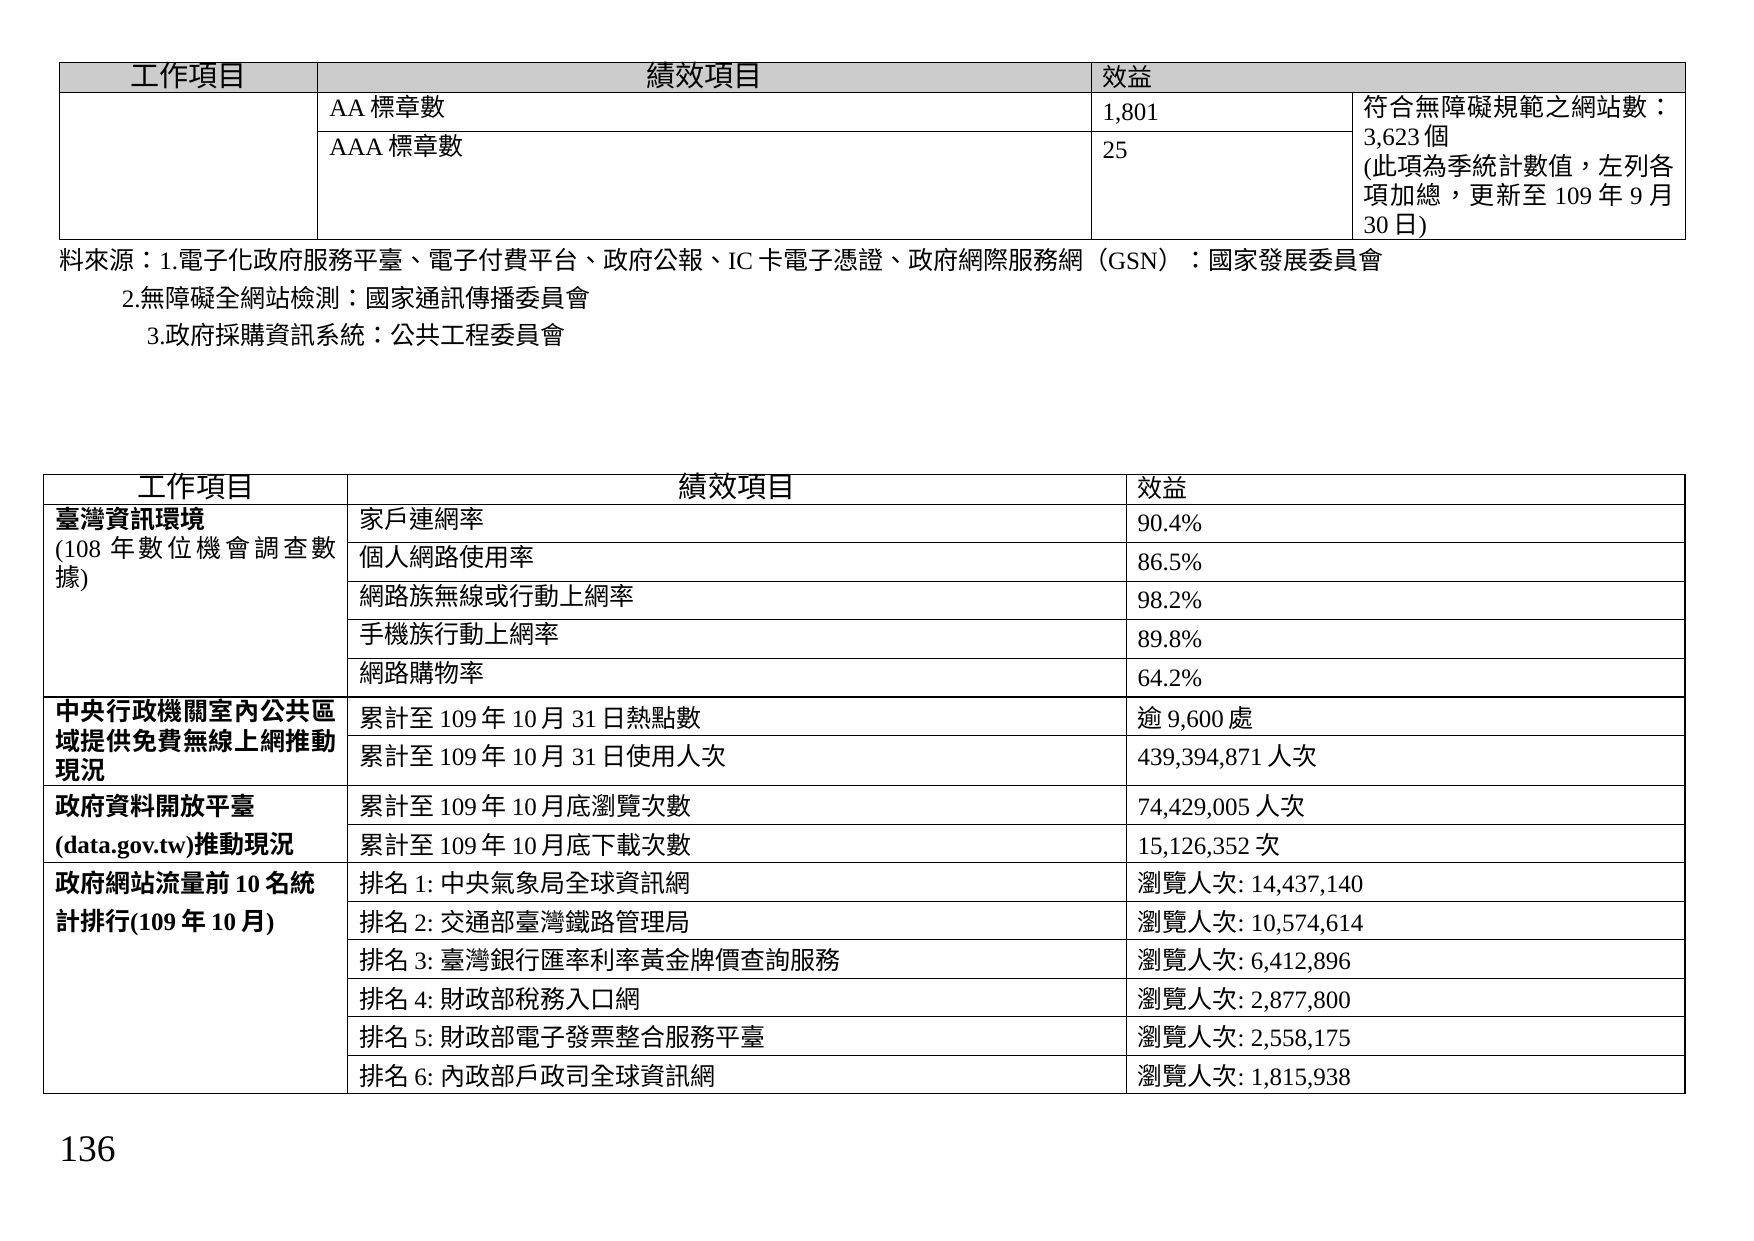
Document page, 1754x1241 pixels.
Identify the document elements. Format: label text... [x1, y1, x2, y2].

table_cell 網路購物率 [348, 659, 1126, 696]
text 料來源：1.電子化政府服務平臺、電子付費平台、政府公報、IC卡電子憑證、政府網際服務網（GSN）：國家發展委員會 [59, 240, 1636, 278]
text 2.無障礙全網站檢測：國家通訊傳播委員會 [59, 278, 1636, 315]
table_cell AA標章數 [318, 93, 1091, 131]
table_cell 瀏覽人次: 10,574,614 [1127, 902, 1684, 939]
table_cell 累計至109年10月31日熱點數 [348, 698, 1126, 735]
text 3.政府採購資訊系統：公共工程委員會 [59, 315, 1636, 353]
table_cell 排名6: 內政部戶政司全球資訊網 [348, 1056, 1126, 1093]
table_cell 瀏覽人次: 2,558,175 [1127, 1017, 1684, 1055]
table_cell 1,801 [1092, 93, 1352, 131]
table_cell 累計至109年10月31日使用人次 [348, 736, 1126, 785]
table_cell 臺灣資訊環境 (108年數位機會調查數據) [44, 505, 347, 696]
table_header 效益 [1092, 63, 1685, 92]
table_header 績效項目 [318, 63, 1091, 92]
table_cell 家戶連網率 [348, 505, 1126, 542]
table_header 工作項目 [44, 475, 347, 504]
table_cell 90.4% [1127, 505, 1684, 542]
table_cell 累計至109年10月底下載次數 [348, 825, 1126, 862]
table_cell 瀏覽人次: 2,877,800 [1127, 979, 1684, 1016]
table_cell 政府資料開放平臺(data.gov.tw)推動現況 [44, 786, 347, 862]
table_header 績效項目 [348, 475, 1126, 504]
table_header 工作項目 [60, 63, 317, 92]
table_cell 逾9,600處 [1127, 698, 1684, 735]
table_cell 網路族無線或行動上網率 [348, 582, 1126, 619]
table_cell 15,126,352次 [1127, 825, 1684, 862]
table_cell 排名1: 中央氣象局全球資訊網 [348, 863, 1126, 901]
table_cell 439,394,871人次 [1127, 736, 1684, 785]
table_cell 98.2% [1127, 582, 1684, 619]
table_cell 64.2% [1127, 659, 1684, 696]
table_cell 排名4: 財政部稅務入口網 [348, 979, 1126, 1016]
table_cell 排名2: 交通部臺灣鐵路管理局 [348, 902, 1126, 939]
table_cell 中央行政機關室內公共區域提供免費無線上網推動現況 [44, 698, 347, 785]
table_cell 25 [1092, 132, 1352, 239]
table_cell 政府網站流量前10名統計排行(109年10月) [44, 863, 347, 1093]
table_cell 74,429,005人次 [1127, 786, 1684, 823]
table_cell 排名5: 財政部電子發票整合服務平臺 [348, 1017, 1126, 1055]
table_cell 瀏覽人次: 14,437,140 [1127, 863, 1684, 901]
table_cell 個人網路使用率 [348, 543, 1126, 581]
table_cell 瀏覽人次: 6,412,896 [1127, 940, 1684, 978]
table_cell 瀏覽人次: 1,815,938 [1127, 1056, 1684, 1093]
table_cell [60, 93, 317, 239]
table_cell AAA標章數 [318, 132, 1091, 239]
table_cell 手機族行動上網率 [348, 620, 1126, 658]
table_header 效益 [1127, 475, 1684, 504]
table_cell 排名3: 臺灣銀行匯率利率黃金牌價查詢服務 [348, 940, 1126, 978]
table_cell 89.8% [1127, 620, 1684, 658]
table_cell 累計至109年10月底瀏覽次數 [348, 786, 1126, 823]
table_cell 86.5% [1127, 543, 1684, 581]
table_cell 符合無障礙規範之網站數：3,623個 (此項為季統計數值，左列各項加總，更新至109年9月30日) [1353, 93, 1685, 239]
